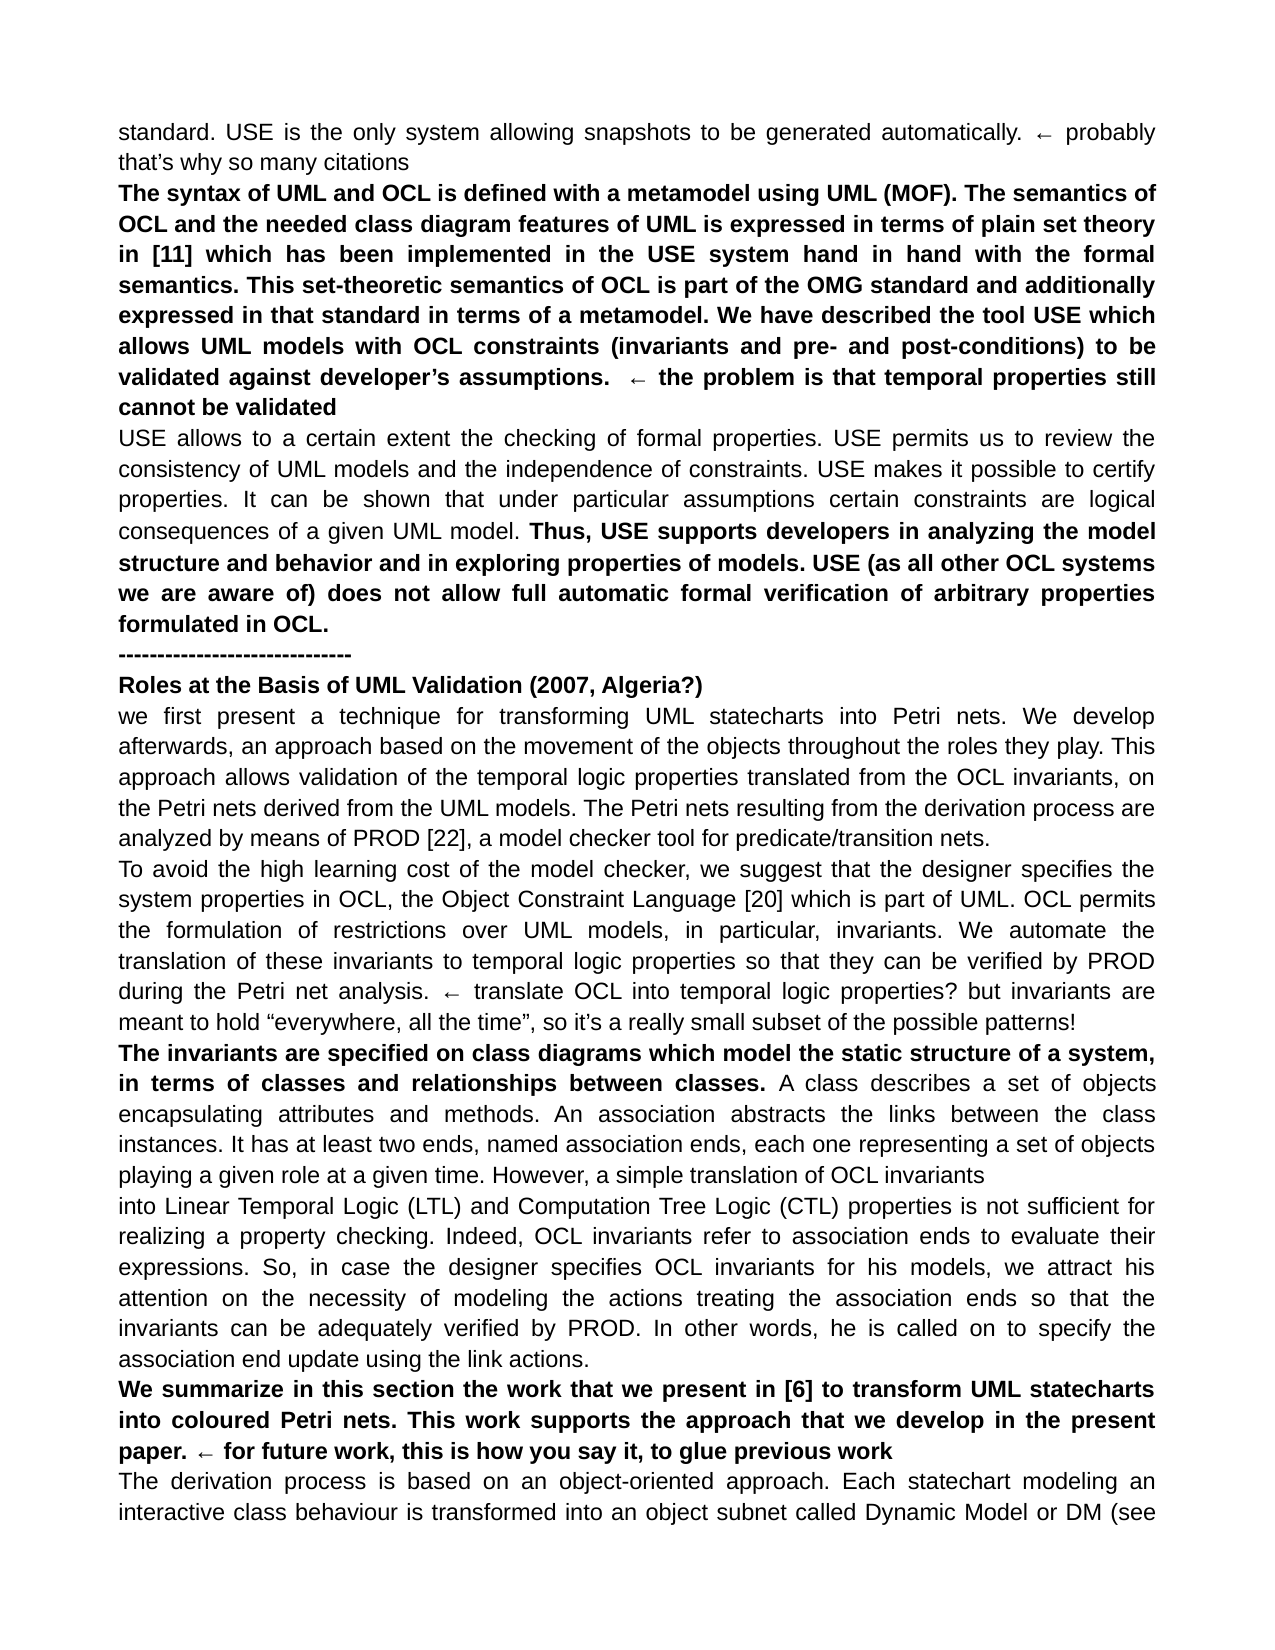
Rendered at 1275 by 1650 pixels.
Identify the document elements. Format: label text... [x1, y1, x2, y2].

text into Linear Temporal Logic (LTL) and Computation Tree Logic (CTL) properties is not sufficient for realizing a property checking. Indeed, OCL invariants refer to association ends to evaluate their expressions. So, in case the designer specifies OCL invariants for his models, we attract his attention on the necessity of modeling the actions treating the association ends so that the invariants can be adequately verified by PROD. In other words, he is called on to specify the association end update using the link actions. [118, 1192, 1157, 1372]
text USE allows to a certain extent the checking of formal properties. USE permits us to review the consistency of UML models and the independence of constraints. USE makes it possible to certify properties. It can be shown that under particular assumptions certain constraints are logical consequences of a given UML model. Thus, USE supports developers in analyzing the model structure and behavior and in exploring properties of models. USE (as all other OCL systems we are aware of) does not allow full automatic formal verification of arbitrary properties formulated in OCL. [118, 424, 1157, 637]
text standard. USE is the only system allowing snapshots to be generated automatically. ← probably that’s why so many citations [118, 118, 1157, 176]
text Roles at the Basis of UML Validation (2007, Algeria?) [118, 671, 1157, 698]
text The invariants are specified on class diagrams which model the static structure of a system, in terms of classes and relationships between classes. A class describes a set of objects encapsulating attributes and methods. An association abstracts the links between the class instances. It has at least two ends, named association ends, each one representing a set of objects playing a given role at a given time. However, a simple translation of OCL invariants [118, 1039, 1157, 1188]
text The derivation process is based on an object-oriented approach. Each statechart modeling an interactive class behaviour is transformed into an object subnet called Dynamic Model or DM (see [118, 1468, 1157, 1525]
text ------------------------------ [118, 641, 1157, 668]
text We summarize in this section the work that we present in [6] to transform UML statecharts into coloured Petri nets. This work supports the approach that we develop in the present paper. ← for future work, this is how you say it, to glue previous work [118, 1376, 1157, 1464]
text To avoid the high learning cost of the model checker, we suggest that the designer specifies the system properties in OCL, the Object Constraint Language [20] which is part of UML. OCL permits the formulation of restrictions over UML models, in particular, invariants. We automate the translation of these invariants to temporal logic properties so that they can be verified by PROD during the Petri net analysis. ← translate OCL into temporal logic properties? but invariants are meant to hold “everywhere, all the time”, so it’s a really small subset of the possible patterns! [118, 855, 1157, 1035]
text we first present a technique for transforming UML statecharts into Petri nets. We develop afterwards, an approach based on the movement of the objects throughout the roles they play. This approach allows validation of the temporal logic properties translated from the OCL invariants, on the Petri nets derived from the UML models. The Petri nets resulting from the derivation process are analyzed by means of PROD [22], a model checker tool for predicate/transition nets. [118, 702, 1157, 851]
text The syntax of UML and OCL is defined with a metamodel using UML (MOF). The semantics of OCL and the needed class diagram features of UML is expressed in terms of plain set theory in [11] which has been implemented in the USE system hand in hand with the formal semantics. This set-theoretic semantics of OCL is part of the OMG standard and additionally expressed in that standard in terms of a metamodel. We have described the tool USE which allows UML models with OCL constraints (invariants and pre- and post-conditions) to be validated against developer’s assumptions. ← the problem is that temporal properties still cannot be validated [118, 179, 1157, 421]
